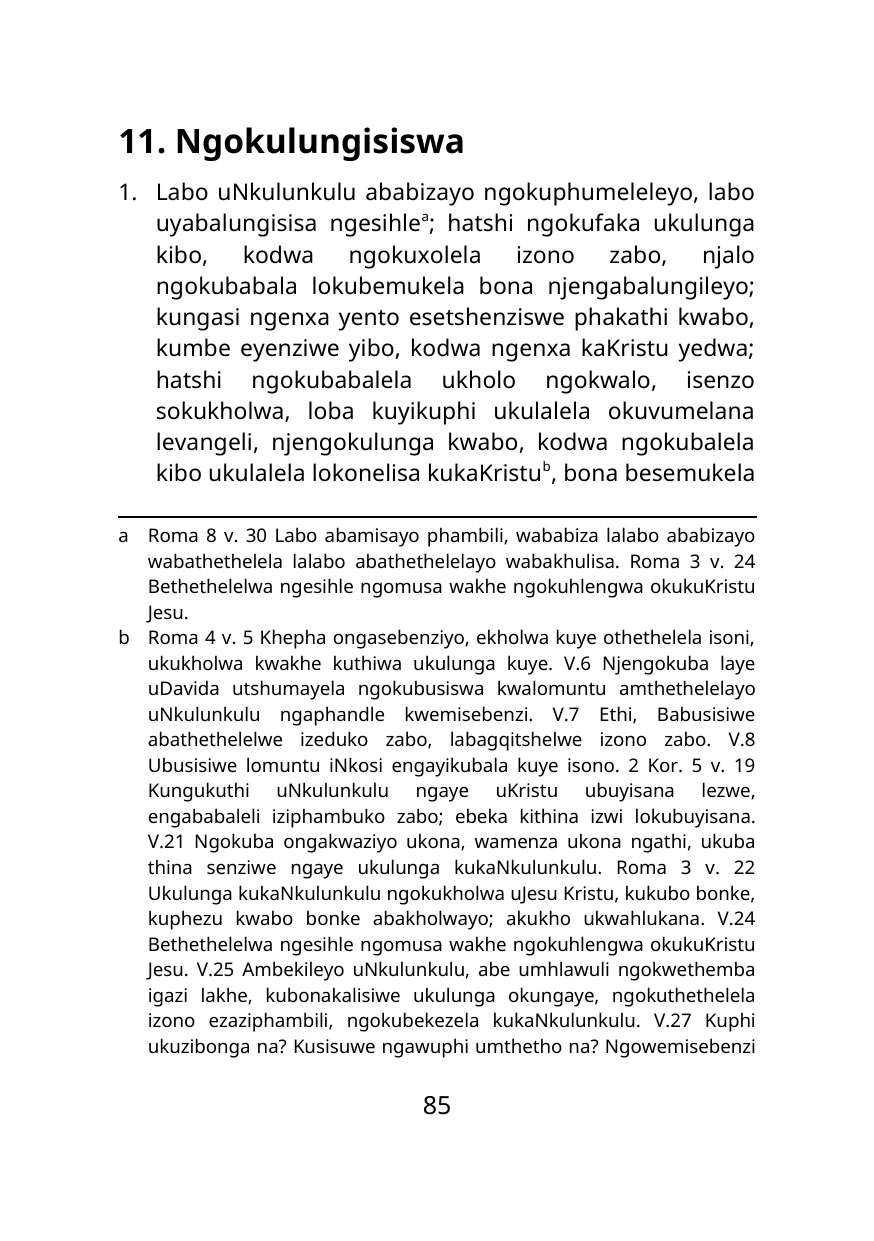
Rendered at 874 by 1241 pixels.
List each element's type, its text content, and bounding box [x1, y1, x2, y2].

list Roma 4 v. 5 Khepha ongasebenziyo, ekholwa kuye othethelela isoni, ukukholwa kwakhe kuthiwa ukulunga kuye. V.6 Njengokuba laye uDavida utshumayela ngokubusiswa kwalomuntu amthethelelayo uNkulunkulu ngaphandle kwemisebenzi. V.7 Ethi, Babusisiwe abathethelelwe izeduko zabo, labagqitshelwe izono zabo. V.8 Ubusisiwe lomuntu iNkosi engayikubala kuye isono. 2 Kor. 5 v. 19 Kungukuthi uNkulunkulu ngaye uKristu ubuyisana lezwe, engababaleli iziphambuko zabo; ebeka kithina izwi lokubuyisana. V.21 Ngokuba ongakwaziyo ukona, wamenza ukona ngathi, ukuba thina senziwe ngaye ukulunga kukaNkulunkulu. Roma 3 v. 22 Ukulunga kukaNkulunkulu ngokukholwa uJesu Kristu, kukubo bonke, kuphezu kwabo bonke abakholwayo; akukho ukwahlukana. V.24 Bethethelelwa ngesihle ngomusa wakhe ngokuhlengwa okukuKristu Jesu. V.25 Ambekileyo uNkulunkulu, abe umhlawuli ngokwethemba igazi lakhe, kubonakalisiwe ukulunga okungaye, ngokuthethelela izono ezaziphambili, ngokubekezela kukaNkulunkulu. V.27 Kuphi ukuzibonga na? Kusisuwe ngawuphi umthetho na? Ngowemisebenzi [118, 625, 756, 1058]
list Roma 8 v. 30 Labo abamisayo phambili, wababiza lalabo ababizayo wabathethelela lalabo abathethelelayo wabakhulisa. Roma 3 v. 24 Bethethelelwa ngesihle ngomusa wakhe ngokuhlengwa okukuKristu Jesu. [118, 523, 756, 625]
list Labo uNkulunkulu ababizayo ngokuphumeleleyo, labo uyabalungisisa ngesihle; hatshi ngokufaka ukulunga kibo, kodwa ngokuxolela izono zabo, njalo ngokubabala lokubemukela bona njengabalungileyo; kungasi ngenxa yento esetshenziswe phakathi kwabo, kumbe eyenziwe yibo, kodwa ngenxa kaKristu yedwa; hatshi ngokubabalela ukholo ngokwalo, isenzo sokukholwa, loba kuyikuphi ukulalela okuvumelana levangeli, njengokulunga kwabo, kodwa ngokubalela kibo ukulalela lokonelisa kukaKristu, bona besemukela [118, 176, 756, 489]
subtitle 11. Ngokulungisiswa [118, 118, 756, 164]
